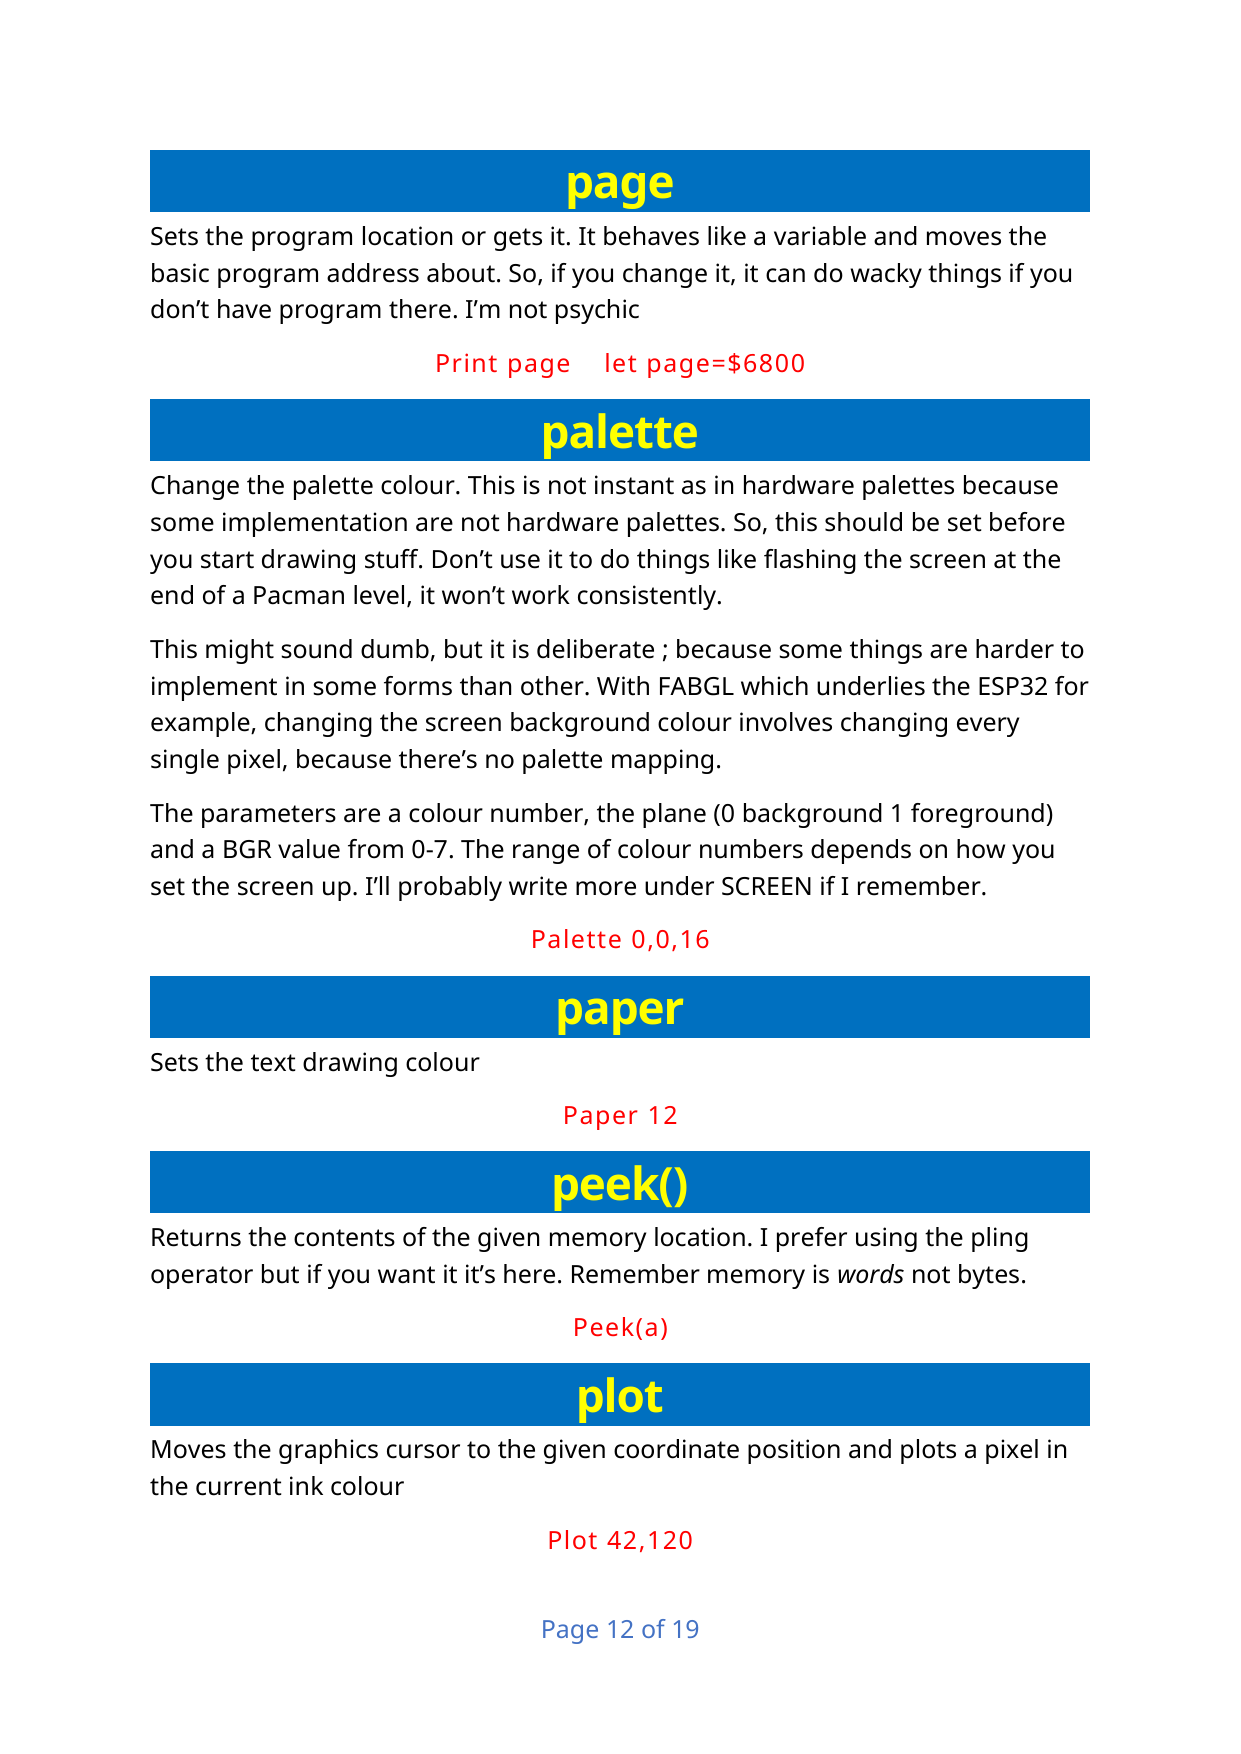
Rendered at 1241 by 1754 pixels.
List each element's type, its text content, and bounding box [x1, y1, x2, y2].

text The parameters are a colour number, the plane (0 background 1 foreground) and a BGR value from 0-7. The range of colour numbers depends on how you set the screen up. I’ll probably write more under SCREEN if I remember. [150, 795, 1090, 903]
title page [150, 150, 1090, 212]
subtitle Palette 0,0,16 [150, 922, 1090, 956]
title palette [150, 399, 1090, 461]
text Sets the program location or gets it. It behaves like a variable and moves the basic program address about. So, if you change it, it can do wacky things if you don’t have program there. I’m not psychic [150, 219, 1090, 326]
text Change the palette colour. This is not instant as in hardware palettes because some implementation are not hardware palettes. So, this should be set before you start drawing stuff. Don’t use it to do things like flashing the screen at the end of a Pacman level, it won’t work consistently. [150, 468, 1090, 612]
text Returns the contents of the given memory location. I prefer using the pling operator but if you want it it’s here. Remember memory is words not bytes. [150, 1220, 1090, 1291]
text Sets the text drawing colour [150, 1044, 1090, 1078]
title plot [150, 1363, 1090, 1426]
subtitle Paper 12 [150, 1098, 1090, 1132]
text Moves the graphics cursor to the given coordinate position and plots a pixel in the current ink colour [150, 1432, 1090, 1503]
title paper [150, 976, 1090, 1038]
title peek() [150, 1151, 1090, 1213]
text This might sound dumb, but it is deliberate ; because some things are harder to implement in some forms than other. With FABGL which underlies the ESP32 for example, changing the screen background colour involves changing every single pixel, because there’s no palette mapping. [150, 631, 1090, 776]
subtitle Plot 42,120 [150, 1522, 1090, 1556]
subtitle Peek(a) [150, 1310, 1090, 1344]
subtitle Print page let page=$6800 [150, 346, 1090, 380]
